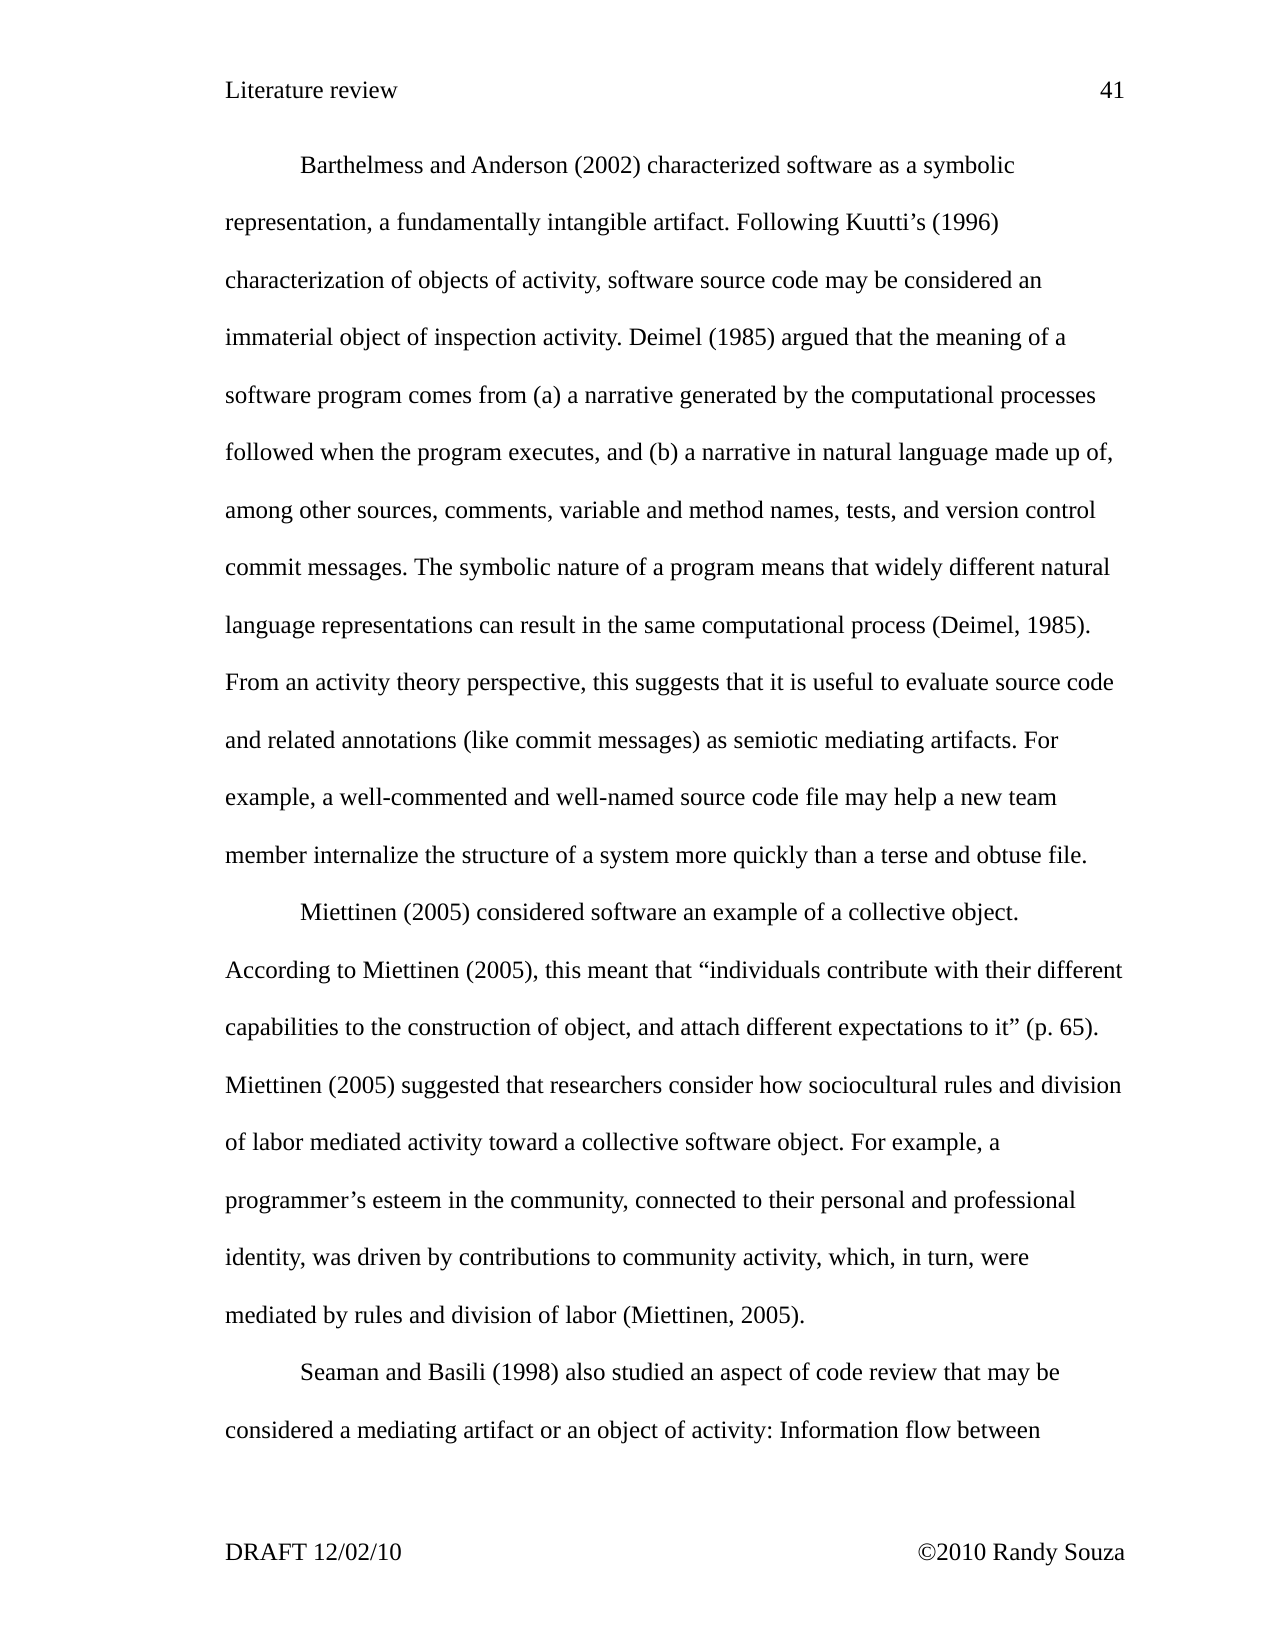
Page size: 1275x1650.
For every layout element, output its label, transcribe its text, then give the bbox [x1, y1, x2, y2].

text Seaman and Basili (1998) also studied an aspect of code review that may be considered a mediating artifact or an object of activity: Information flow between [225, 1357, 1125, 1444]
text Miettinen (2005) considered software an example of a collective object. According to Miettinen (2005), this meant that “individuals contribute with their different capabilities to the construction of object, and attach different expectations to it” (p. 65). Miettinen (2005) suggested that researchers consider how sociocultural rules and division of labor mediated activity toward a collective software object. For example, a programmer’s esteem in the community, connected to their personal and professional identity, was driven by contributions to community activity, which, in turn, were mediated by rules and division of labor (Miettinen, 2005). [225, 897, 1125, 1329]
text Barthelmess and Anderson (2002) characterized software as a symbolic representation, a fundamentally intangible artifact. Following Kuutti’s (1996) characterization of objects of activity, software source code may be considered an immaterial object of inspection activity. Deimel (1985) argued that the meaning of a software program comes from (a) a narrative generated by the computational processes followed when the program executes, and (b) a narrative in natural language made up of, among other sources, comments, variable and method names, tests, and version control commit messages. The symbolic nature of a program means that widely different natural language representations can result in the same computational process (Deimel, 1985). From an activity theory perspective, this suggests that it is useful to evaluate source code and related annotations (like commit messages) as semiotic mediating artifacts. For example, a well-commented and well-named source code file may help a new team member internalize the structure of a system more quickly than a terse and obtuse file. [225, 150, 1125, 869]
